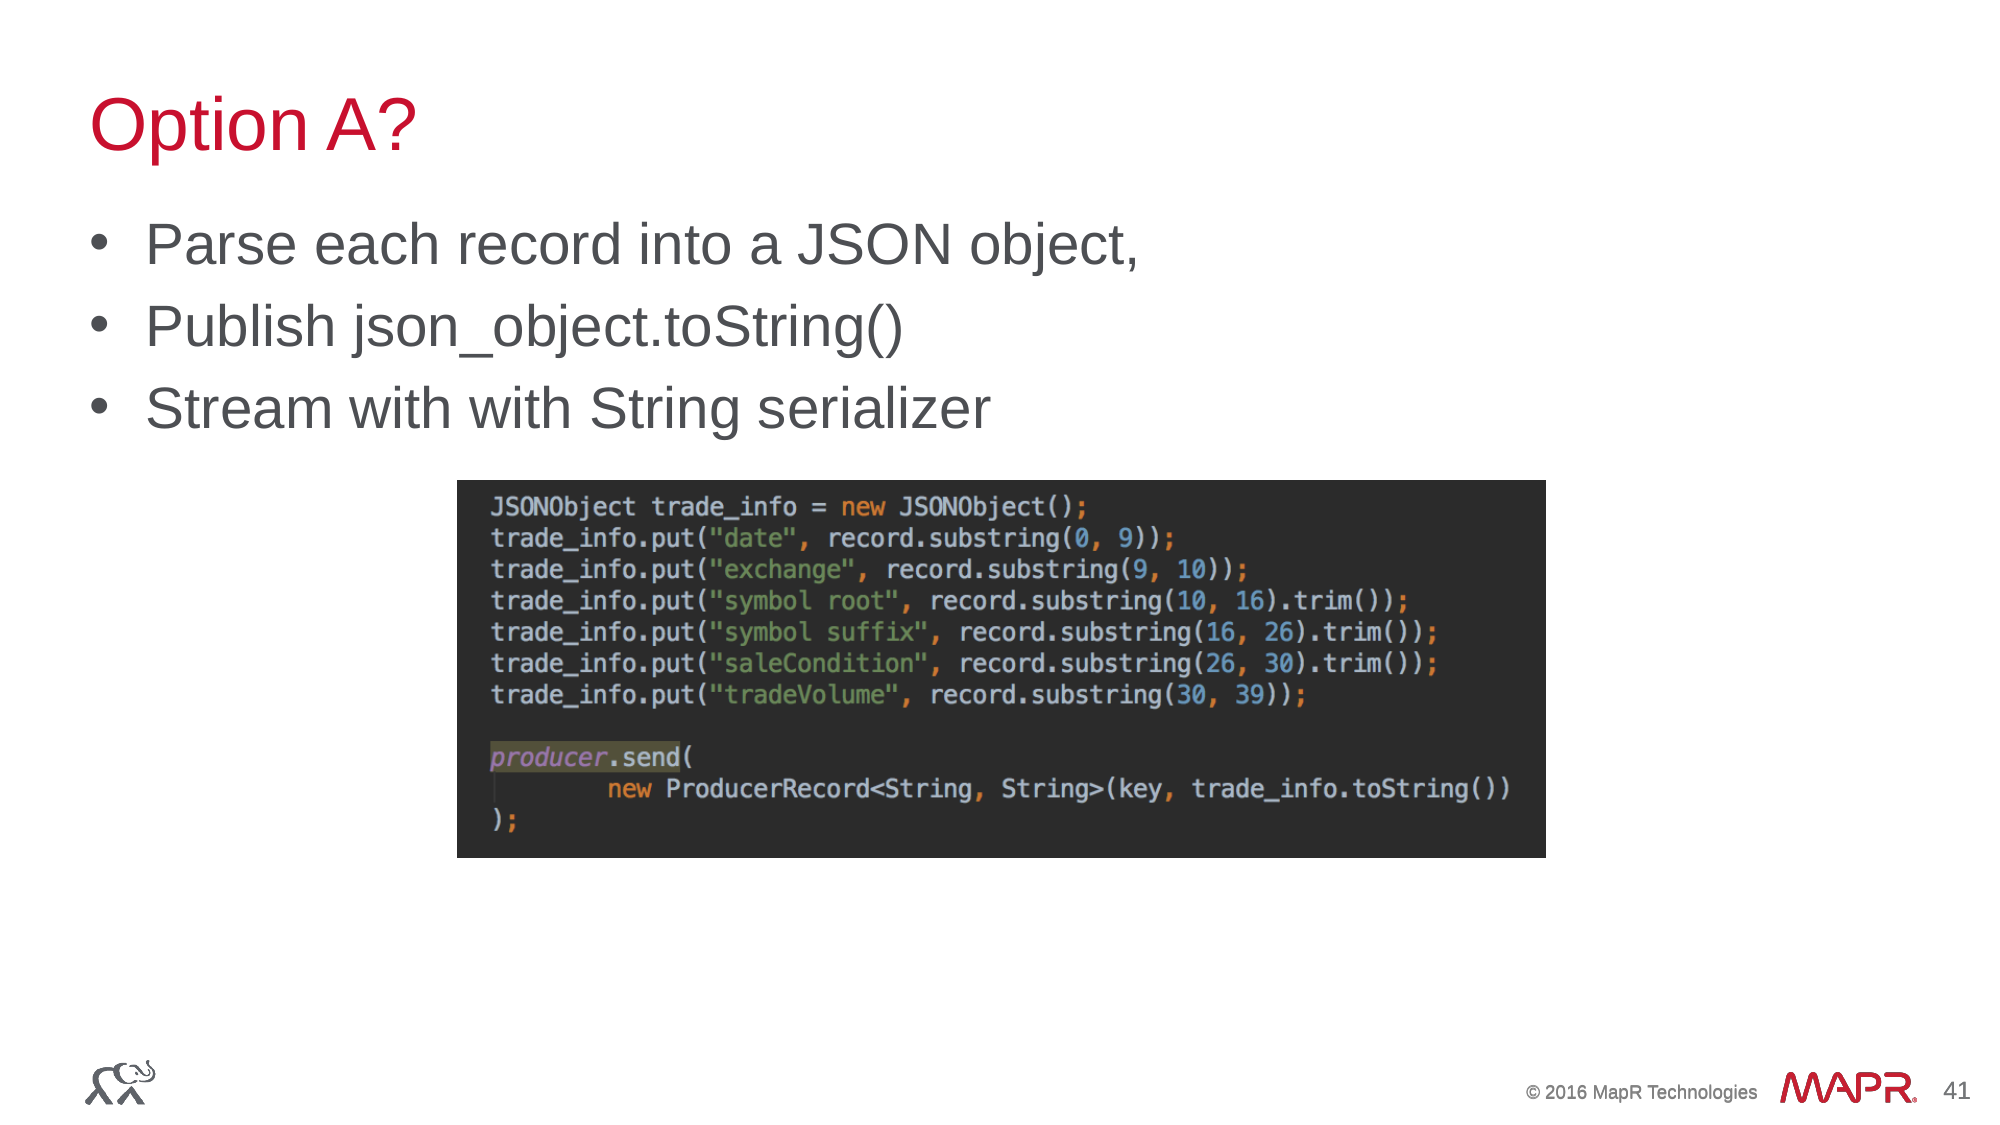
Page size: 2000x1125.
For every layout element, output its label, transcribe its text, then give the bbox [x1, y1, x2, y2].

picture [75, 1038, 167, 1125]
title Option A? [69, 45, 1869, 196]
list Parse each record into a JSON object, Publish json_object.toString() Stream with with String serializer [69, 196, 1869, 1005]
picture [457, 480, 1546, 858]
